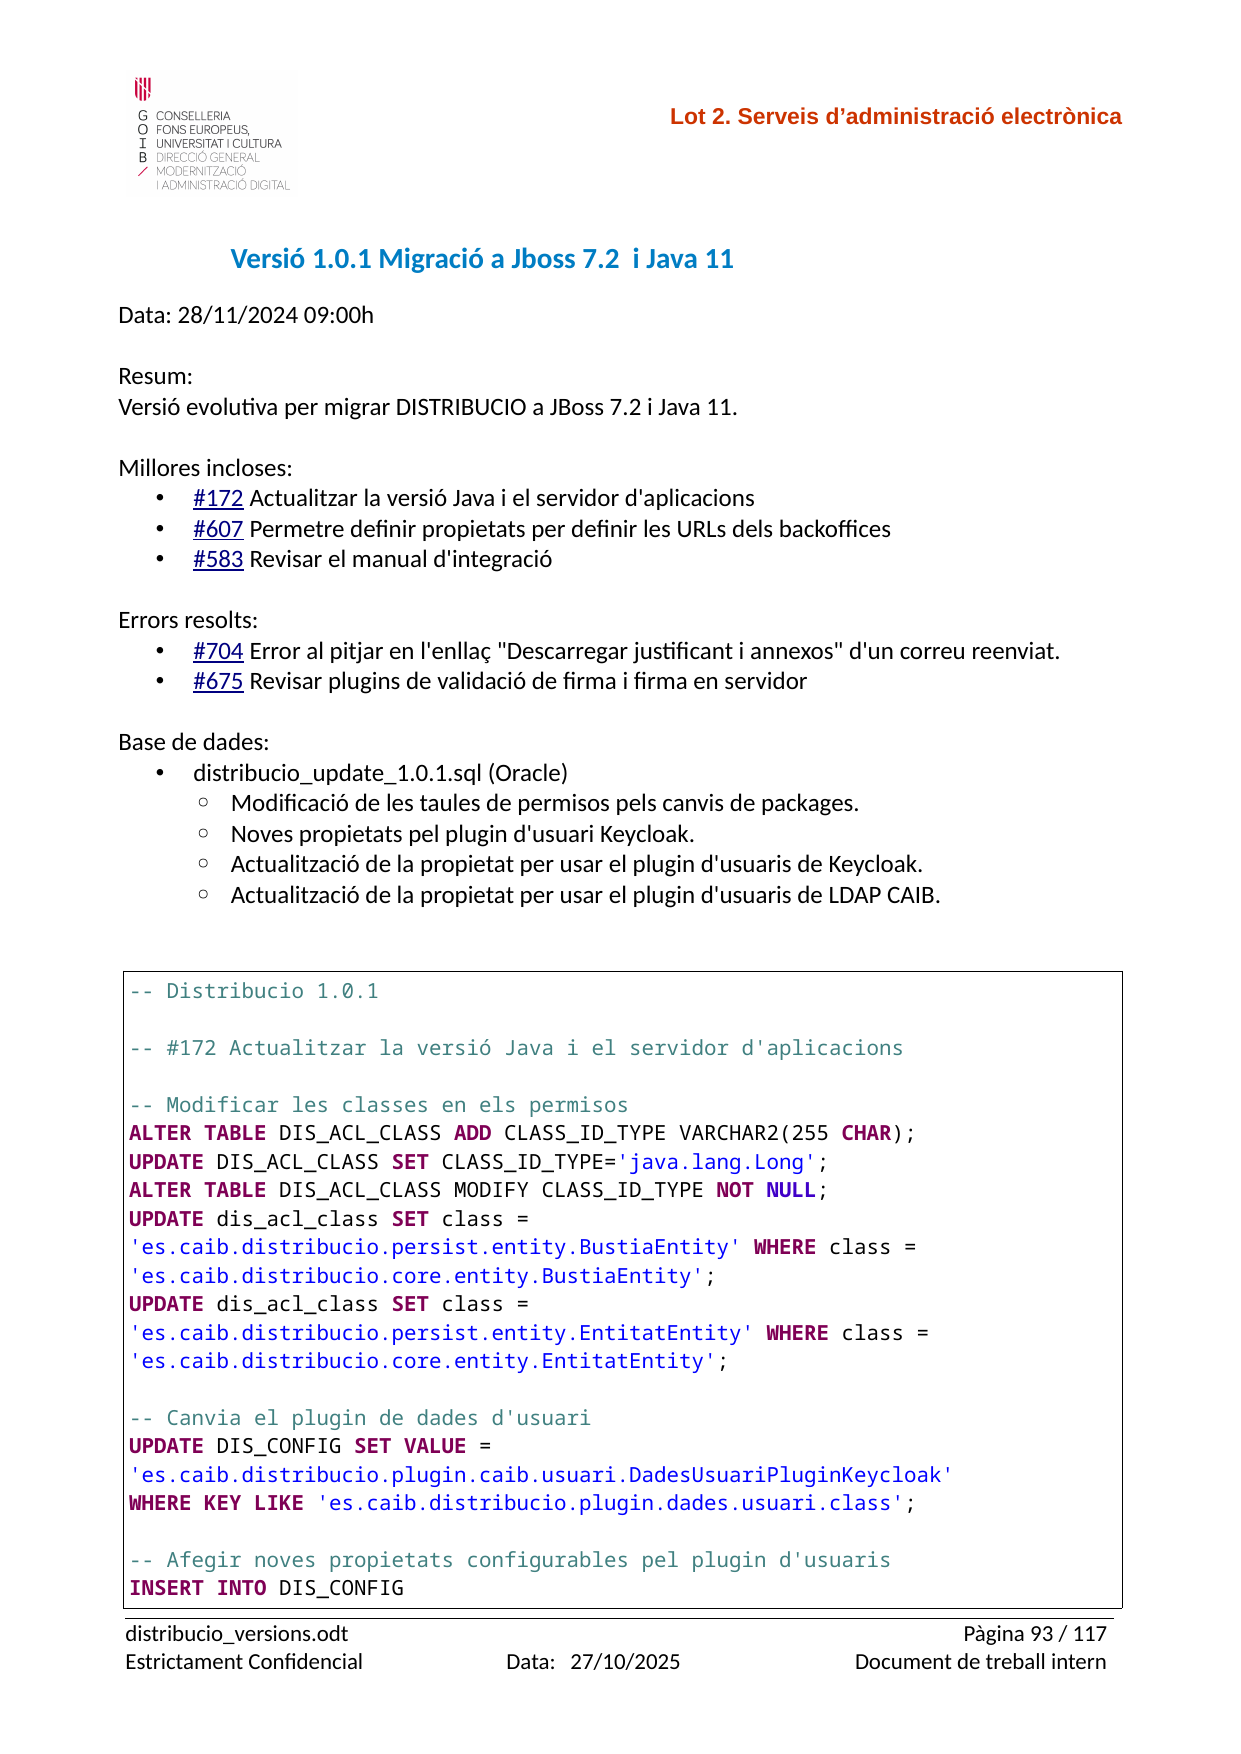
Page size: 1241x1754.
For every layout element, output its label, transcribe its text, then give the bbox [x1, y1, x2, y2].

picture [126, 70, 299, 197]
text Millores incloses: [118, 452, 1122, 482]
text Versió evolutiva per migrar DISTRIBUCIO a JBoss 7.2 i Java 11. [118, 391, 1122, 421]
table_header -- Distribucio 1.0.1 -- #172 Actualitzar la versió Java i el servidor d'aplicacions -- Modificar les classes en els permisos ALTER TABLE DIS_ACL_CLASS ADD CLASS_ID_TYPE VARCHAR2(255 CHAR); UPDATE DIS_ACL_CLASS SET CLASS_ID_TYPE='java.lang.Long'; ALTER TABLE DIS_ACL_CLASS MODIFY CLASS_ID_TYPE NOT NULL; UPDATE dis_acl_class SET class = 'es.caib.distribucio.persist.entity.BustiaEntity' WHERE class = 'es.caib.distribucio.core.entity.BustiaEntity'; UPDATE dis_acl_class SET class = 'es.caib.distribucio.persist.entity.EntitatEntity' WHERE class = 'es.caib.distribucio.core.entity.EntitatEntity'; -- Canvia el plugin de dades d'usuari UPDATE DIS_CONFIG SET VALUE = 'es.caib.distribucio.plugin.caib.usuari.DadesUsuariPluginKeycloak' WHERE KEY LIKE 'es.caib.distribucio.plugin.dades.usuari.class'; -- Afegir noves propietats configurables pel plugin d'usuaris INSERT INTO DIS_CONFIG [124, 972, 1122, 1608]
list Noves propietats pel plugin d'usuari Keycloak. [193, 818, 1122, 848]
list #172 Actualitzar la versió Java i el servidor d'aplicacions [156, 482, 1122, 513]
text Errors resolts: [118, 604, 1122, 635]
list #583 Revisar el manual d'integració [156, 543, 1122, 574]
list #675 Revisar plugins de validació de firma i firma en servidor [156, 665, 1122, 696]
text Data: 28/11/2024 09:00h [118, 299, 1122, 329]
list #607 Permetre definir propietats per definir les URLs dels backoffices [156, 513, 1122, 543]
subtitle Versió 1.0.1 Migració a Jboss 7.2 i Java 11 [153, 240, 1122, 275]
list Actualització de la propietat per usar el plugin d'usuaris de Keycloak. [193, 848, 1122, 879]
list #704 Error al pitjar en l'enllaç "Descarregar justificant i annexos" d'un correu reenviat. [156, 635, 1122, 665]
list distribucio_update_1.0.1.sql (Oracle) [156, 757, 1122, 787]
list Actualització de la propietat per usar el plugin d'usuaris de LDAP CAIB. [193, 879, 1122, 909]
list Modificació de les taules de permisos pels canvis de packages. [193, 787, 1122, 818]
text Resum: [118, 360, 1122, 391]
text Base de dades: [118, 726, 1122, 757]
